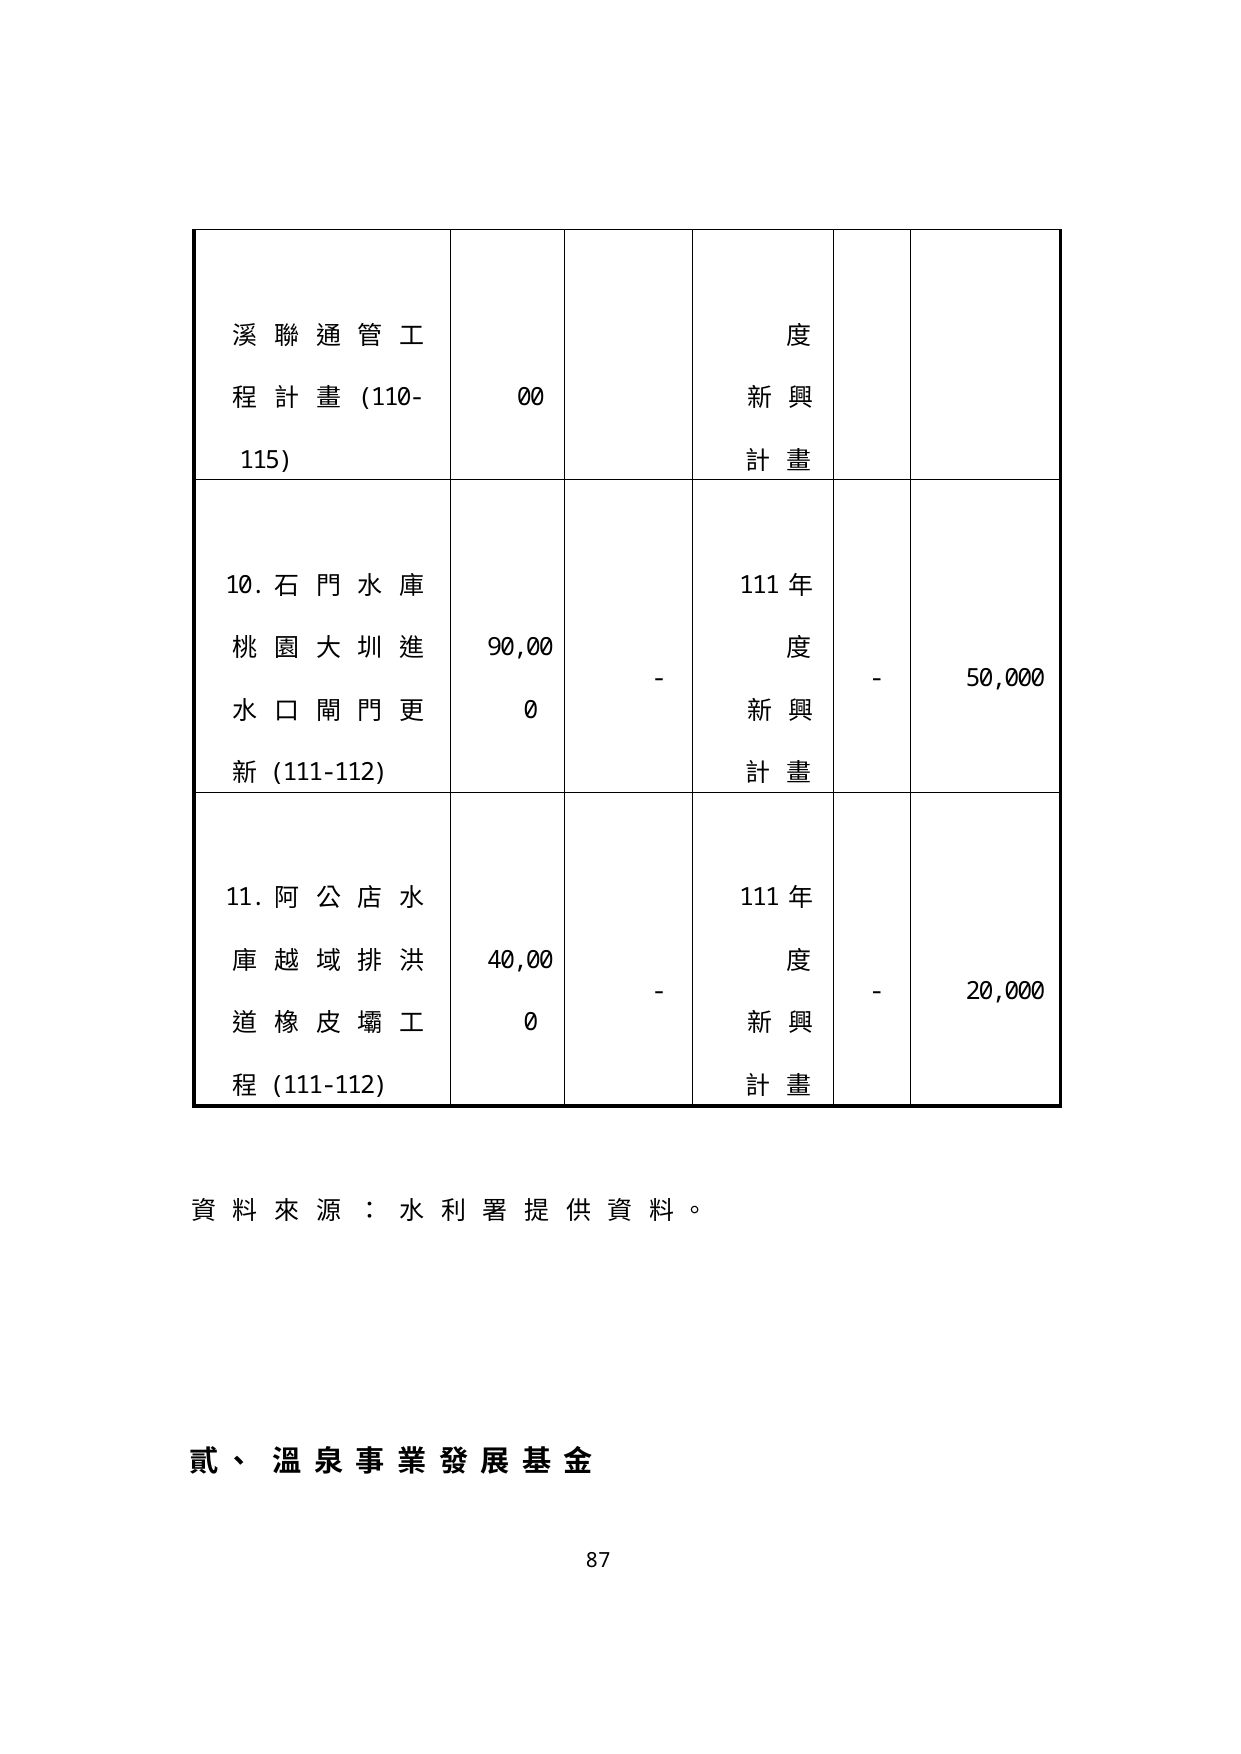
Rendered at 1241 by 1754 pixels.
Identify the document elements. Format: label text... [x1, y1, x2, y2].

table_cell - [834, 230, 910, 479]
table_cell - [565, 230, 692, 479]
table_cell [911, 230, 1059, 479]
text 貳、溫泉事業發展基金 [183, 1417, 1058, 1479]
table_cell 11.阿公店水庫越域排洪道橡皮壩工程(111-112) [196, 793, 450, 1104]
table_cell 111年度 新興計畫 [693, 480, 833, 792]
text 資料來源：水利署提供資料。 [181, 1167, 1072, 1229]
table_cell 10.石門水庫桃園大圳進水口閘門更新(111-112) [196, 480, 450, 792]
table_cell 90,000 [451, 480, 564, 792]
table_cell - [834, 480, 910, 792]
table_cell 溪聯通管工程計畫(110-115) [196, 230, 450, 479]
table_cell 50,000 [911, 480, 1059, 792]
table_cell 度 新興計畫 [693, 230, 833, 479]
table_cell 40,000 [451, 793, 564, 1104]
table_cell 20,000 [911, 793, 1059, 1104]
table_cell 00 [451, 230, 564, 479]
table_cell - [565, 793, 692, 1104]
table_cell - [565, 480, 692, 792]
table_cell 111年度 新興計畫 [693, 793, 833, 1104]
table_cell - [834, 793, 910, 1104]
